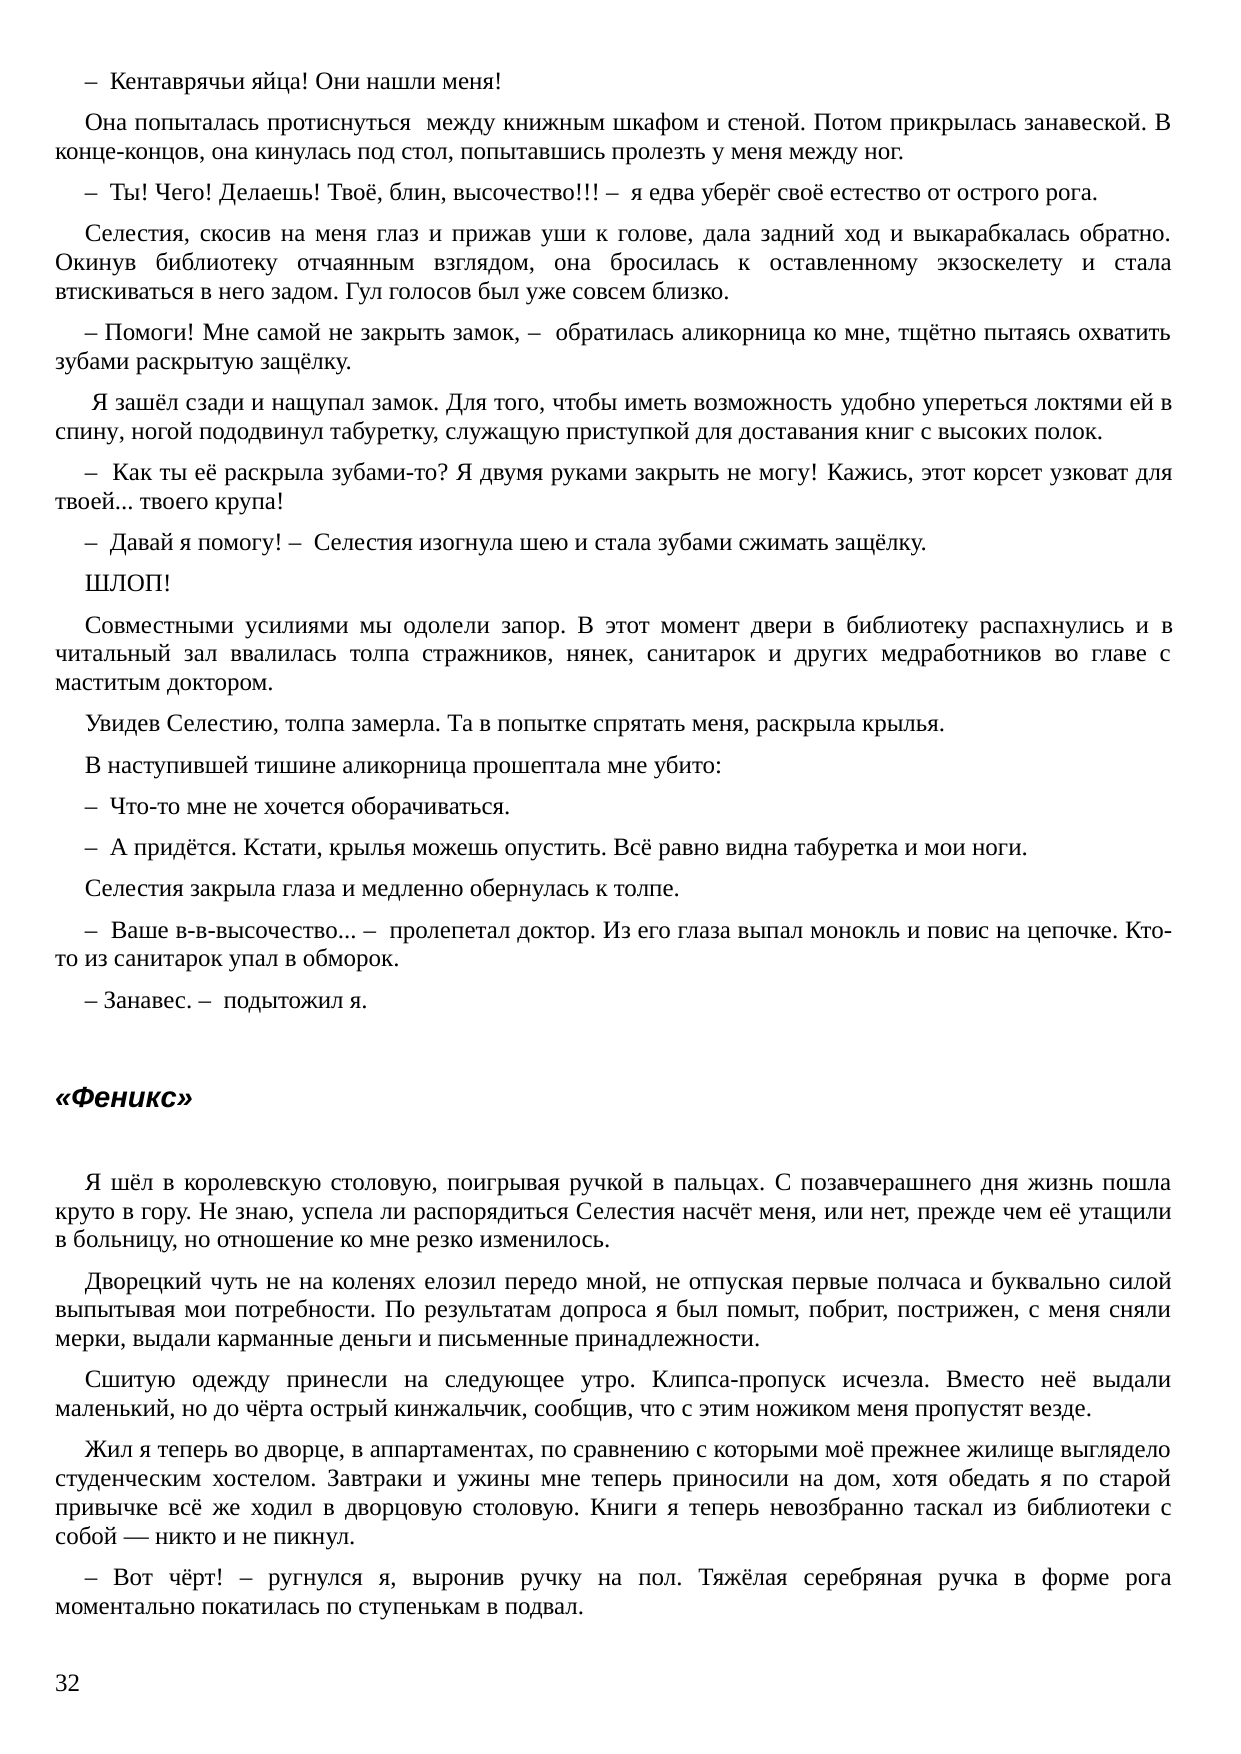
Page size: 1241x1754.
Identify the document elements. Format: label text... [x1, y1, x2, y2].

text – Как ты её раскрыла зубами-то? Я двумя руками закрыть не могу! Кажись, этот корсет узковат для твоей... твоего крупа! [55, 457, 1173, 515]
text Совместными усилиями мы одолели запор. В этот момент двери в библиотеку распахнулись и в читальный зал ввалилась толпа стражников, нянек, санитарок и других медработников во главе с маститым доктором. [55, 610, 1173, 696]
text Жил я теперь во дворце, в аппартаментах, по сравнению с которыми моё прежнее жилище выглядело студенческим хостелом. Завтраки и ужины мне теперь приносили на дом, хотя обедать я по старой привычке всё же ходил в дворцовую столовую. Книги я теперь невозбранно таскал из библиотеки с собой — никто и не пикнул. [55, 1434, 1173, 1549]
text Дворецкий чуть не на коленях елозил передо мной, не отпуская первые полчаса и буквально силой выпытывая мои потребности. По результатам допроса я был помыт, побрит, пострижен, с меня сняли мерки, выдали карманные деньги и письменные принадлежности. [55, 1266, 1173, 1352]
text Я шёл в королевскую столовую, поигрывая ручкой в пальцах. С позавчерашнего дня жизнь пошла круто в гору. Не знаю, успела ли распорядиться Селестия насчёт меня, или нет, прежде чем её утащили в больницу, но отношение ко мне резко изменилось. [55, 1167, 1173, 1253]
text Увидев Селестию, толпа замерла. Та в попытке спрятать меня, раскрыла крылья. [55, 708, 1173, 737]
text Селестия, скосив на меня глаз и прижав уши к голове, дала задний ход и выкарабкалась обратно. Окинув библиотеку отчаянным взглядом, она бросилась к оставленному экзоскелету и стала втискиваться в него задом. Гул голосов был уже совсем близко. [55, 218, 1173, 305]
text – Давай я помогу! – Селестия изогнула шею и стала зубами сжимать защёлку. [55, 527, 1173, 556]
subtitle «Феникс» [55, 1080, 1173, 1113]
text – Ваше в-в-высочество... – пролепетал доктор. Из его глаза выпал монокль и повис на цепочке. Кто-то из санитарок упал в обморок. [55, 915, 1173, 972]
text – Кентаврячьи яйца! Они нашли меня! [55, 66, 1173, 95]
text – Что-то мне не хочется оборачиваться. [55, 791, 1173, 820]
text В наступившей тишине аликорница прошептала мне убито: [55, 750, 1173, 778]
text Селестия закрыла глаза и медленно обернулась к толпе. [55, 873, 1173, 902]
text – Помоги! Мне самой не закрыть замок, – обратилась аликорница ко мне, тщётно пытаясь охватить зубами раскрытую защёлку. [55, 317, 1173, 375]
text Она попыталась протиснуться между книжным шкафом и стеной. Потом прикрылась занавеской. В конце-концов, она кинулась под стол, попытавшись пролезть у меня между ног. [55, 107, 1173, 165]
text Сшитую одежду принесли на следующее утро. Клипса-пропуск исчезла. Вместо неё выдали маленький, но до чёрта острый кинжальчик, сообщив, что с этим ножиком меня пропустят везде. [55, 1364, 1173, 1422]
text – Вот чёрт! – ругнулся я, выронив ручку на пол. Тяжёлая серебряная ручка в форме рога моментально покатилась по ступенькам в подвал. [55, 1562, 1173, 1619]
text – Ты! Чего! Делаешь! Твоё, блин, высочество!!! – я едва уберёг своё естество от острого рога. [55, 177, 1173, 206]
text – А придётся. Кстати, крылья можешь опустить. Всё равно видна табуретка и мои ноги. [55, 832, 1173, 861]
text ШЛОП! [55, 568, 1173, 597]
text – Занавес. – подытожил я. [55, 985, 1173, 1013]
text Я зашёл сзади и нащупал замок. Для того, чтобы иметь возможность удобно упереться локтями ей в спину, ногой пододвинул табуретку, служащую приступкой для доставания книг с высоких полок. [55, 387, 1173, 445]
